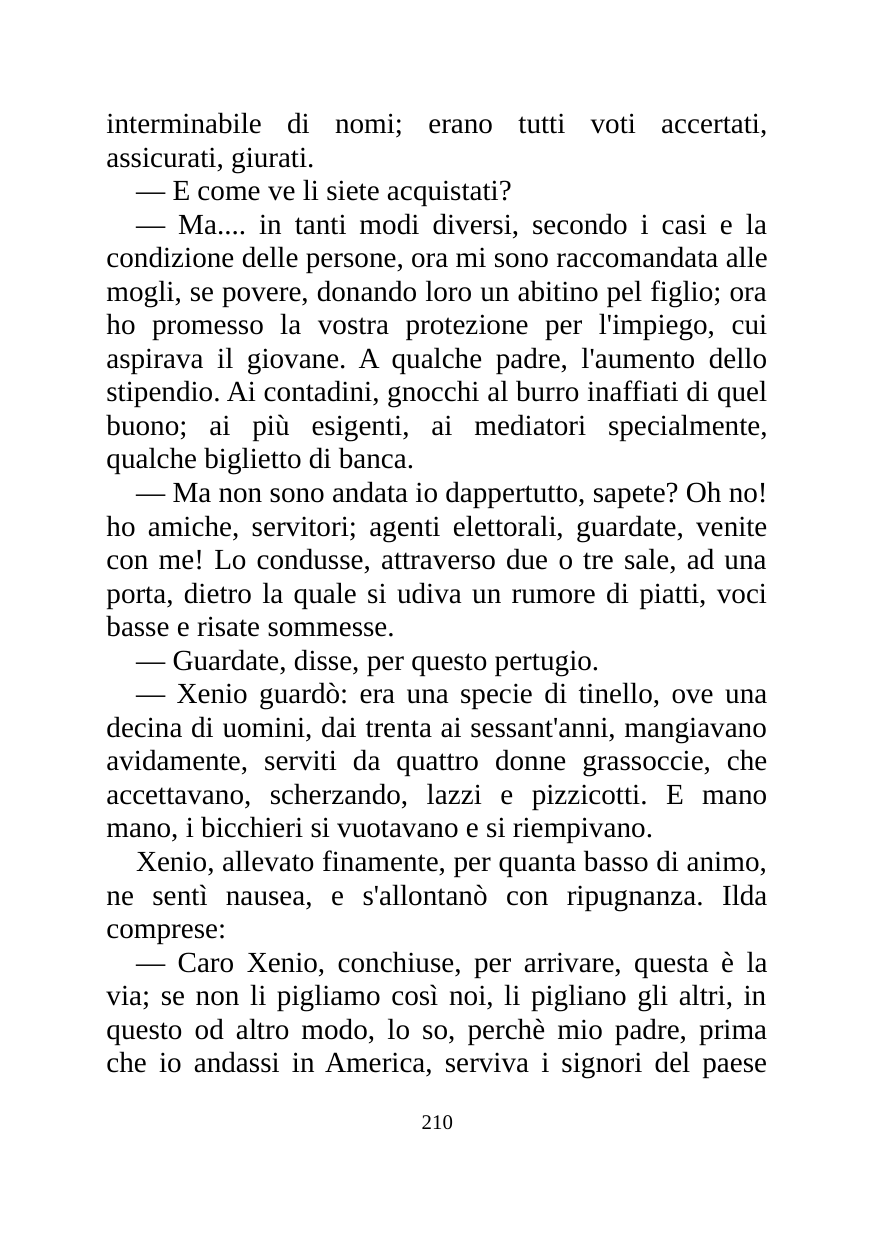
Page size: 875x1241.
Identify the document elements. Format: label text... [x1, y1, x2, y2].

text — Ma.... in tanti modi diversi, secondo i casi e la condizione delle persone, ora mi sono raccomandata alle mogli, se povere, donando loro un abitino pel figlio; ora ho promesso la vostra protezione per l'impiego, cui aspirava il giovane. A qualche padre, l'aumento dello stipendio. Ai contadini, gnocchi al burro inaffiati di quel buono; ai più esigenti, ai mediatori specialmente, qualche biglietto di banca. [106, 207, 768, 475]
text — Xenio guardò: era una specie di tinello, ove una decina di uomini, dai trenta ai sessant'anni, mangiavano avidamente, serviti da quattro donne grassoccie, che accettavano, scherzando, lazzi e pizzicotti. E mano mano, i bicchieri si vuotavano e si riempivano. [106, 676, 768, 844]
text Xenio, allevato finamente, per quanta basso di animo, ne sentì nausea, e s'allontanò con ripugnanza. Ilda comprese: [106, 844, 768, 945]
text — Ma non sono andata io dappertutto, sapete? Oh no! ho amiche, servitori; agenti elettorali, guardate, venite con me! Lo condusse, attraverso due o tre sale, ad una porta, dietro la quale si udiva un rumore di piatti, voci basse e risate sommesse. [106, 475, 768, 643]
text — Guardate, disse, per questo pertugio. [106, 643, 768, 676]
text interminabile di nomi; erano tutti voti accertati, assicurati, giurati. [106, 106, 768, 173]
text — E come ve li siete acquistati? [106, 173, 768, 207]
text — Caro Xenio, conchiuse, per arrivare, questa è la via; se non li pigliamo così noi, li pigliano gli altri, in questo od altro modo, lo so, perchè mio padre, prima che io andassi in America, serviva i signori del paese [106, 945, 768, 1079]
